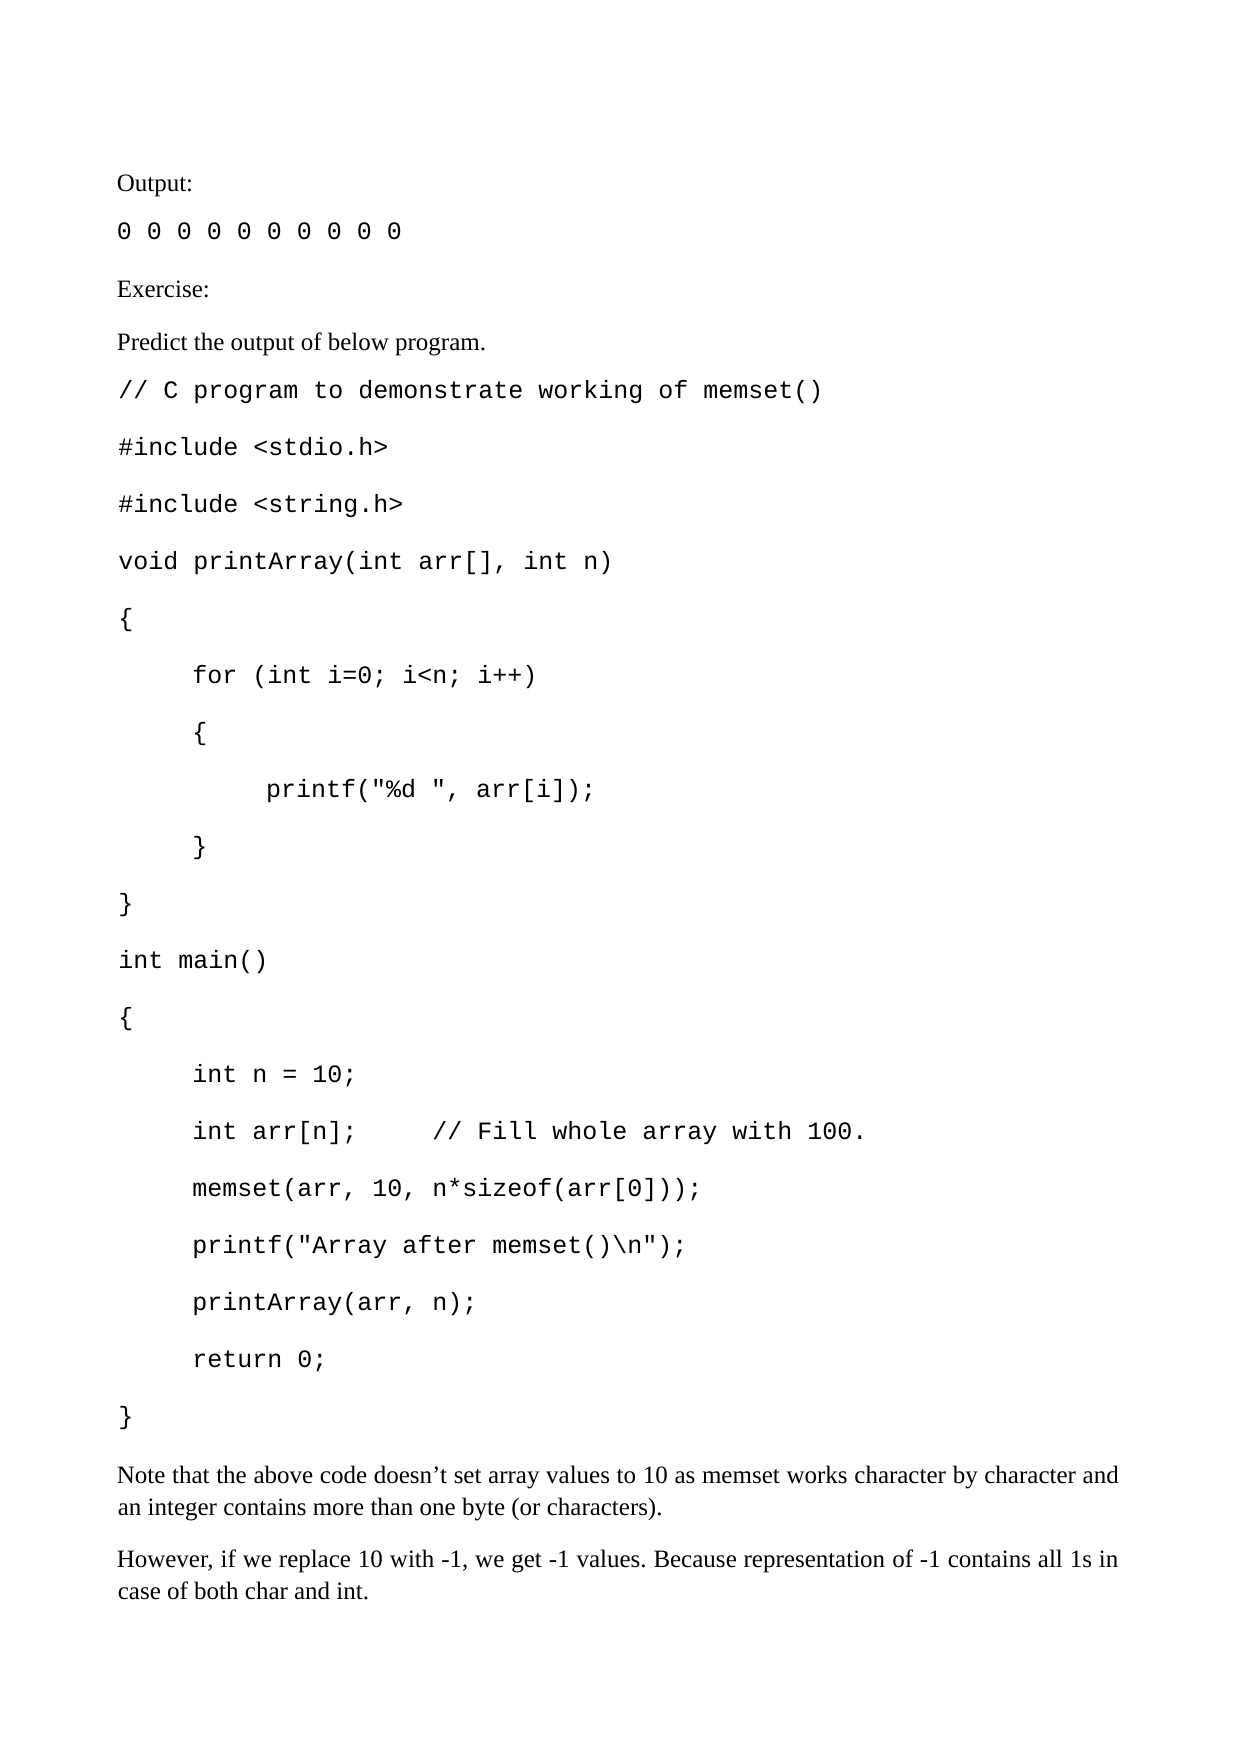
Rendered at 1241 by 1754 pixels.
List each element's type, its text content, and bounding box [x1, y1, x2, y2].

text printf("%d ", arr[i]); [118, 776, 1128, 805]
text void printArray(int arr[], int n) [118, 548, 1128, 577]
text int main() [118, 947, 1128, 976]
text { [118, 719, 1128, 748]
text memset(arr, 10, n*sizeof(arr[0])); [118, 1175, 1128, 1204]
text } [118, 833, 1128, 862]
text #include <stdio.h> [118, 434, 1128, 463]
text { [118, 1004, 1128, 1033]
text Predict the output of below program. [117, 327, 1121, 356]
text printf("Array after memset()\n"); [118, 1232, 1128, 1261]
text Exercise: [117, 274, 1121, 303]
text printArray(arr, n); [118, 1289, 1128, 1318]
text for (int i=0; i<n; i++) [118, 662, 1128, 691]
text Note that the above code doesn’t set array values to 10 as memset works character by character and an integer contains more than one byte (or characters). [117, 1460, 1121, 1521]
text return 0; [118, 1346, 1128, 1374]
text 0 0 0 0 0 0 0 0 0 0 [117, 219, 1105, 247]
text Output: [117, 168, 1121, 197]
text // C program to demonstrate working of memset() [118, 378, 1128, 406]
text { [118, 606, 1128, 634]
text } [118, 1403, 1128, 1432]
text } [118, 890, 1128, 919]
text int n = 10; [118, 1061, 1128, 1090]
text #include <string.h> [118, 492, 1128, 520]
text int arr[n]; // Fill whole array with 100. [118, 1118, 1128, 1147]
text However, if we replace 10 with -1, we get -1 values. Because representation of -1 contains all 1s in case of both char and int. [117, 1544, 1121, 1605]
